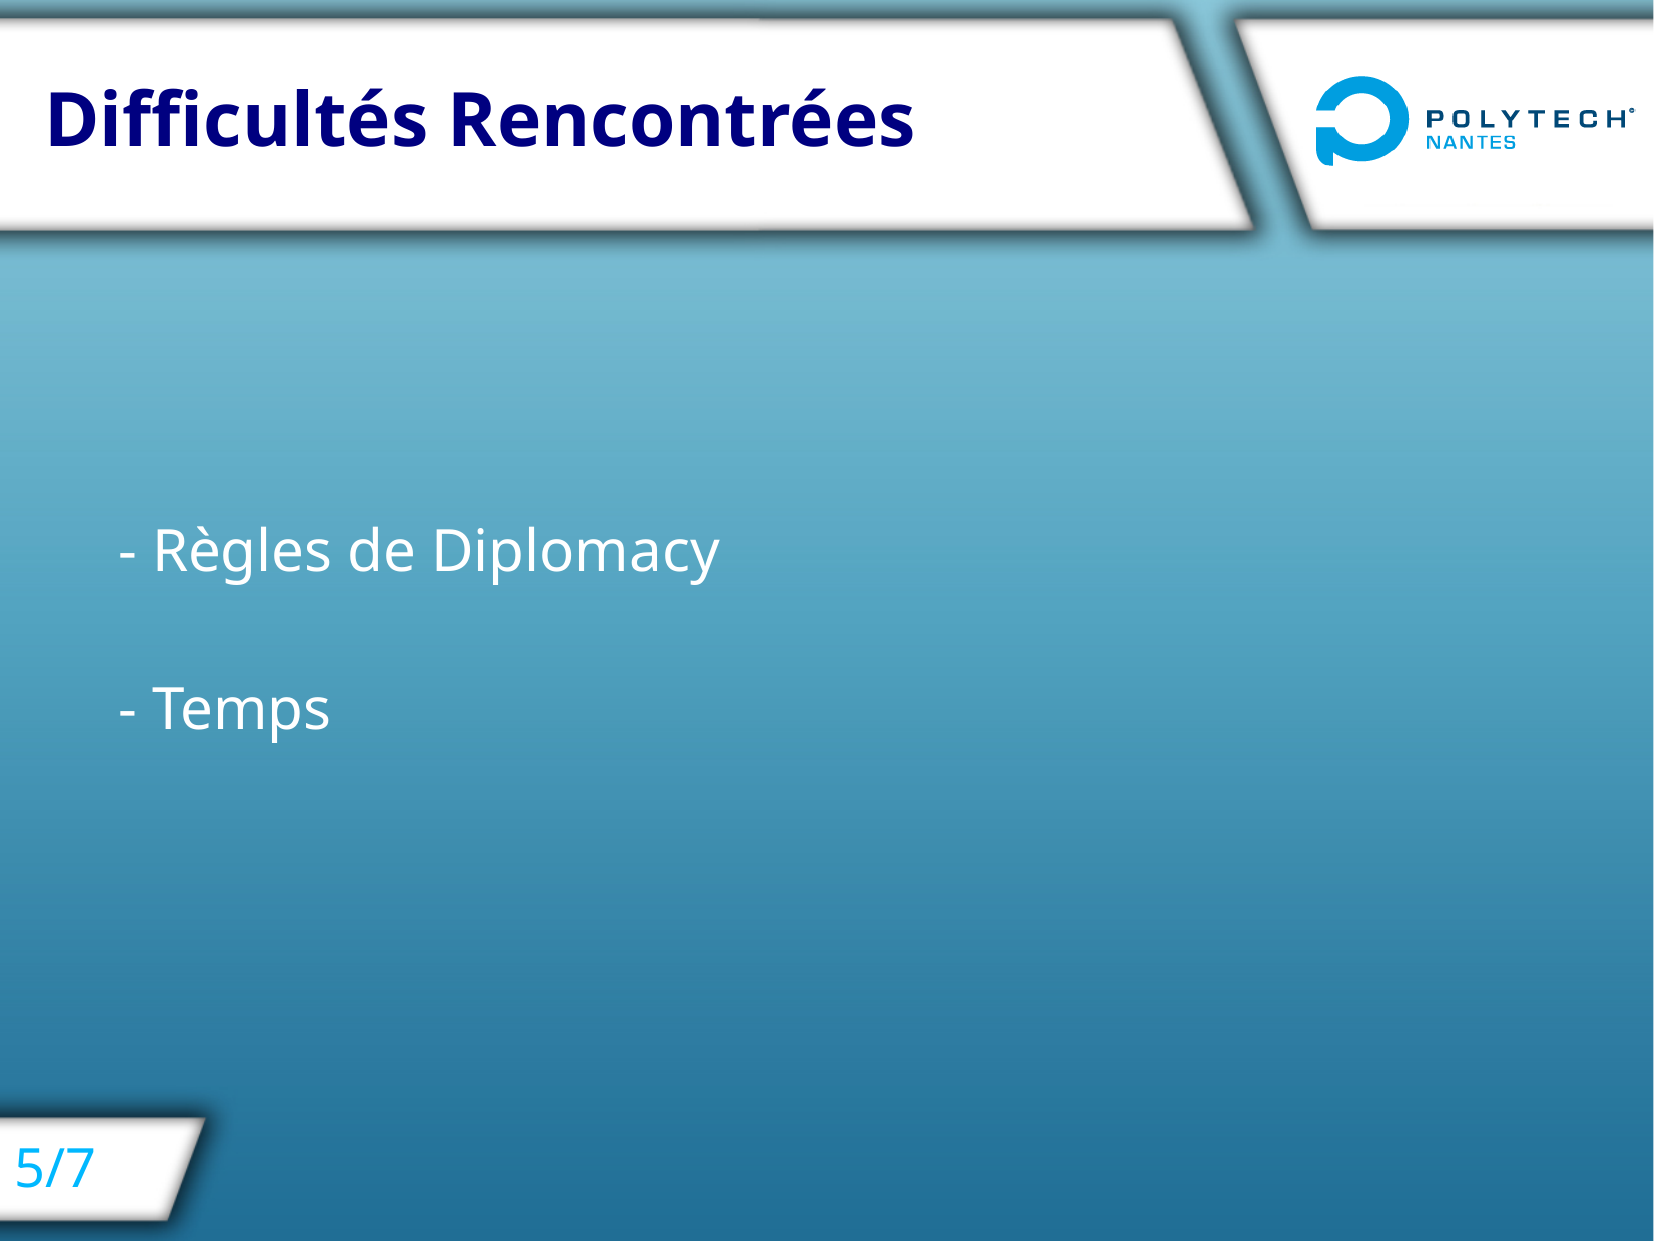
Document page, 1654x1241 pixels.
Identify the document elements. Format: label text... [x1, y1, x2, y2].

picture [0, 0, 1654, 1241]
text_box - Règles de Diplomacy - Temps [29, 501, 1536, 1043]
text_box Difficultés Rencontrées [29, 59, 1152, 180]
text_box 5/7 [0, 1122, 1123, 1214]
